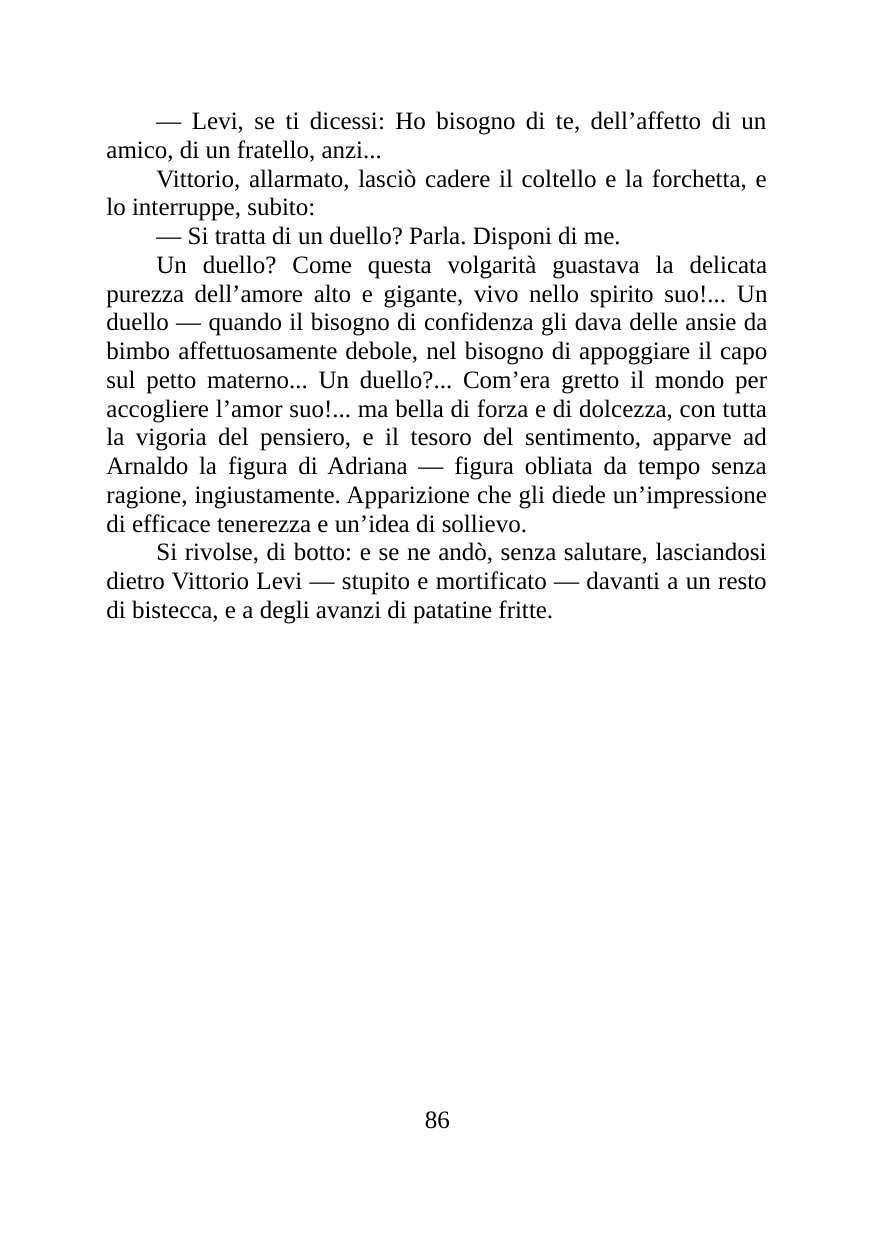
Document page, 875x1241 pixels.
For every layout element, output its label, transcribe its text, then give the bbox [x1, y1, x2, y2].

text Vittorio, allarmato, lasciò cadere il coltello e la forchetta, e lo interruppe, subito: [106, 164, 768, 221]
text Un duello? Come questa volgarità guastava la delicata purezza dell’amore alto e gigante, vivo nello spirito suo!... Un duello — quando il bisogno di confidenza gli dava delle ansie da bimbo affettuosamente debole, nel bisogno di appoggiare il capo sul petto materno... Un duello?... Com’era gretto il mondo per accogliere l’amor suo!... ma bella di forza e di dolcezza, con tutta la vigoria del pensiero, e il tesoro del sentimento, apparve ad Arnaldo la figura di Adriana — figura obliata da tempo senza ragione, ingiustamente. Apparizione che gli diede un’impressione di efficace tenerezza e un’idea di sollievo. [106, 250, 768, 537]
text — Si tratta di un duello? Parla. Disponi di me. [106, 221, 768, 250]
text — Levi, se ti dicessi: Ho bisogno di te, dell’affetto di un amico, di un fratello, anzi... [106, 106, 768, 164]
text Si rivolse, di botto: e se ne andò, senza salutare, lasciandosi dietro Vittorio Levi — stupito e mortificato — davanti a un resto di bistecca, e a degli avanzi di patatine fritte. [106, 537, 768, 624]
